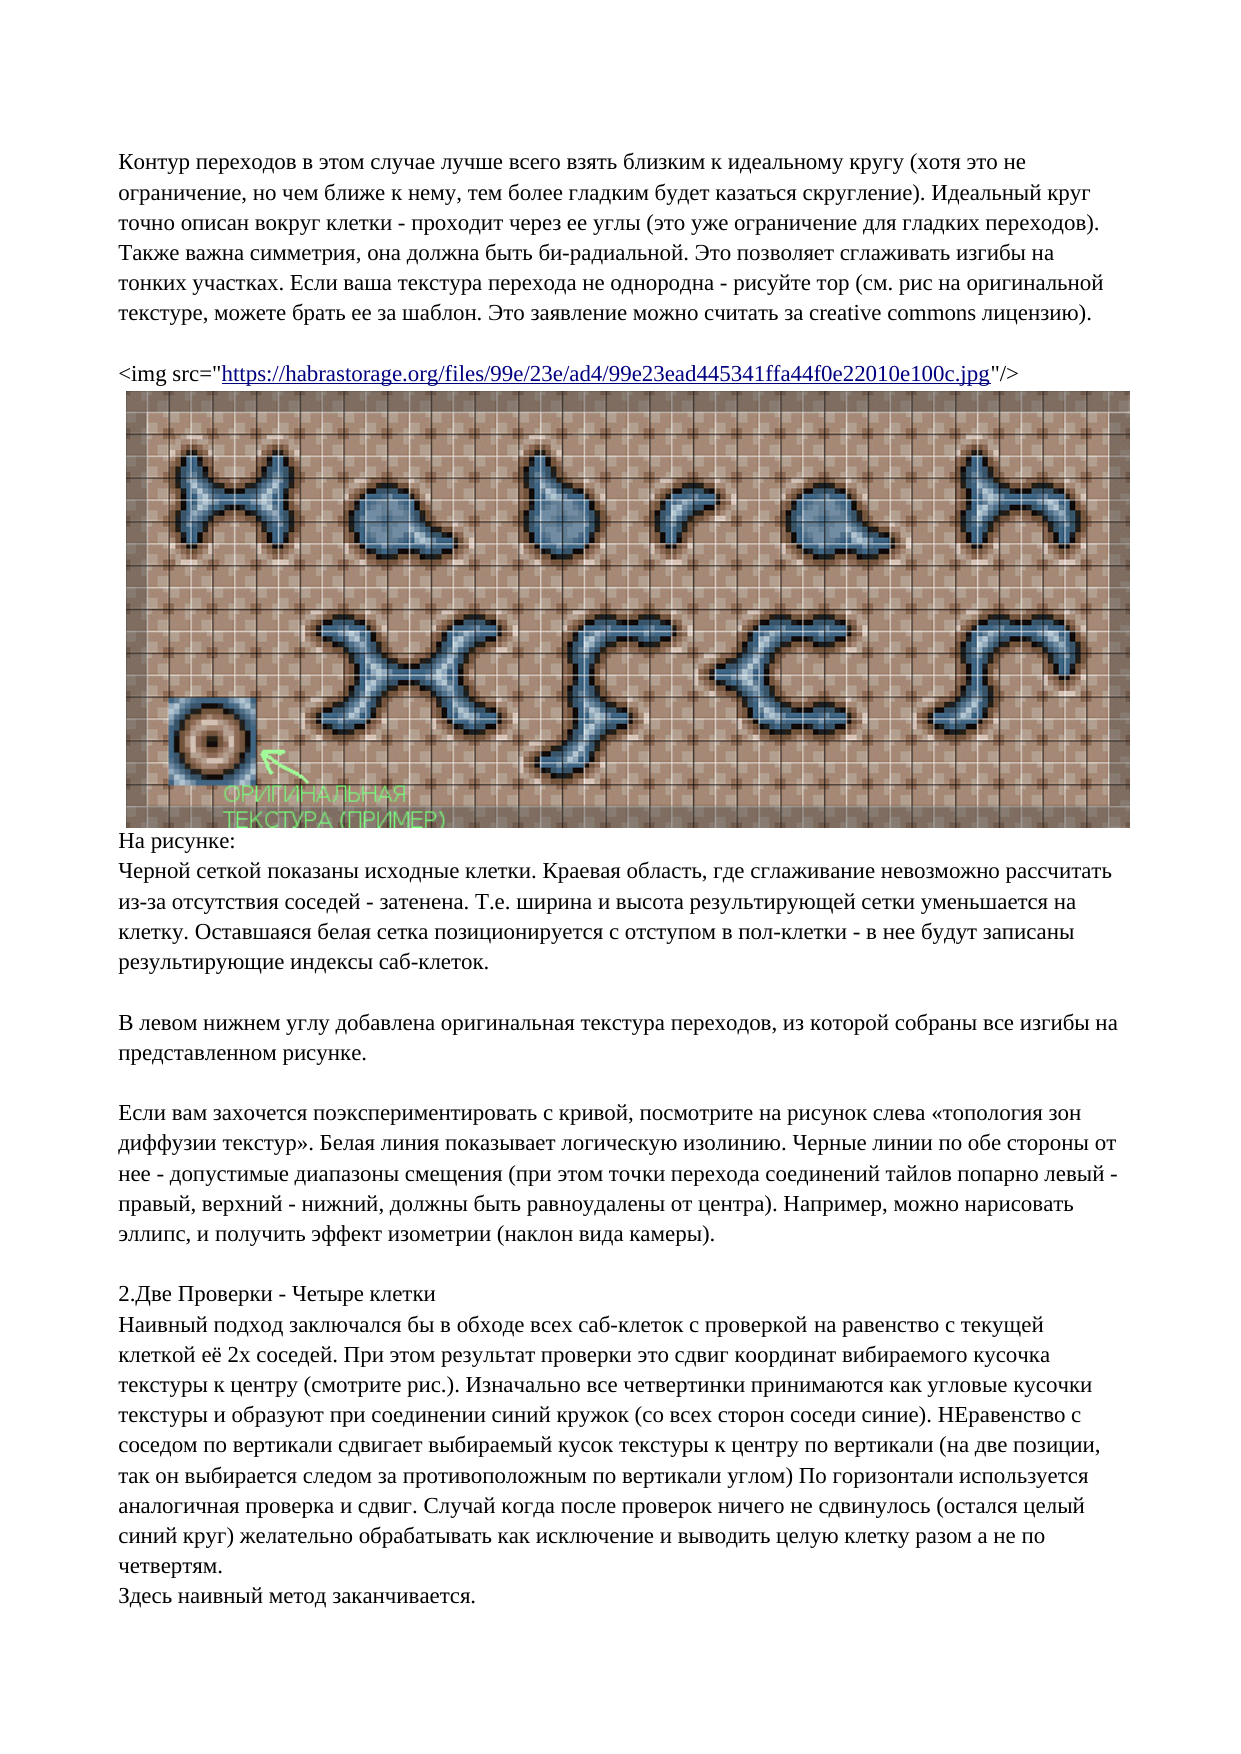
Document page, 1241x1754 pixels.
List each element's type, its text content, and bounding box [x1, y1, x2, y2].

text 2.Две Проверки - Четыре клетки Наивный подход заключался бы в обходе всех саб-клеток с проверкой на равенство с текущей клеткой её 2х соседей. При этом результат проверки это сдвиг координат вибираемого кусочка текстуры к центру (смотрите рис.). Изначально все четвертинки принимаются как угловые кусочки текстуры и образуют при соединении синий кружок (со всех сторон соседи синие). НЕравенство с соседом по вертикали сдвигает выбираемый кусок текстуры к центру по вертикали (на две позиции, так он выбирается следом за противоположным по вертикали углом) По горизонтали используется аналогичная проверка и сдвиг. Случай когда после проверок ничего не сдвинулось (остался целый синий круг) желательно обрабатывать как исключение и выводить целую клетку разом а не по четвертям. Здесь наивный метод заканчивается. [118, 1281, 1122, 1609]
text <img src="https://habrastorage.org/files/99e/23e/ad4/99e23ead445341ffa44f0e22010e100c.jpg"/> На рисунке: Черной сеткой показаны исходные клетки. Краевая область, где сглаживание невозможно рассчитать из-за отсутствия соседей - затенена. Т.е. ширина и высота результирующей сетки уменьшается на клетку. Оставшаяся белая сетка позиционируется с отступом в пол-клетки - в нее будут записаны результирующие индексы саб-клеток. [118, 360, 1122, 1005]
text В левом нижнем углу добавлена оригинальная текстура переходов, из которой собраны все изгибы на представленном рисунке. [118, 1009, 1122, 1065]
text Контур переходов в этом случае лучше всего взять близким к идеальному кругу (хотя это не ограничение, но чем ближе к нему, тем более гладким будет казаться скругление). Идеальный круг точно описан вокруг клетки - проходит через ее углы (это уже ограничение для гладких переходов). Также важна симметрия, она должна быть би-радиальной. Это позволяет сглаживать изгибы на тонких участках. Если ваша текстура перехода не однородна - рисуйте тор (см. рис на оригинальной текстуре, можете брать ее за шаблон. Это заявление можно считать за creative commons лицензию). [118, 148, 1122, 356]
text Если вам захочется поэкспериментировать с кривой, посмотрите на рисунок слева «топология зон диффузии текстур». Белая линия показывает логическую изолинию. Черные линии по обе стороны от нее - допустимые диапазоны смещения (при этом точки перехода соединений тайлов попарно левый - правый, верхний - нижний, должны быть равноудалены от центра). Например, можно нарисовать эллипс, и получить эффект изометрии (наклон вида камеры). [118, 1099, 1122, 1277]
picture [126, 391, 1130, 828]
text [118, 118, 1122, 144]
